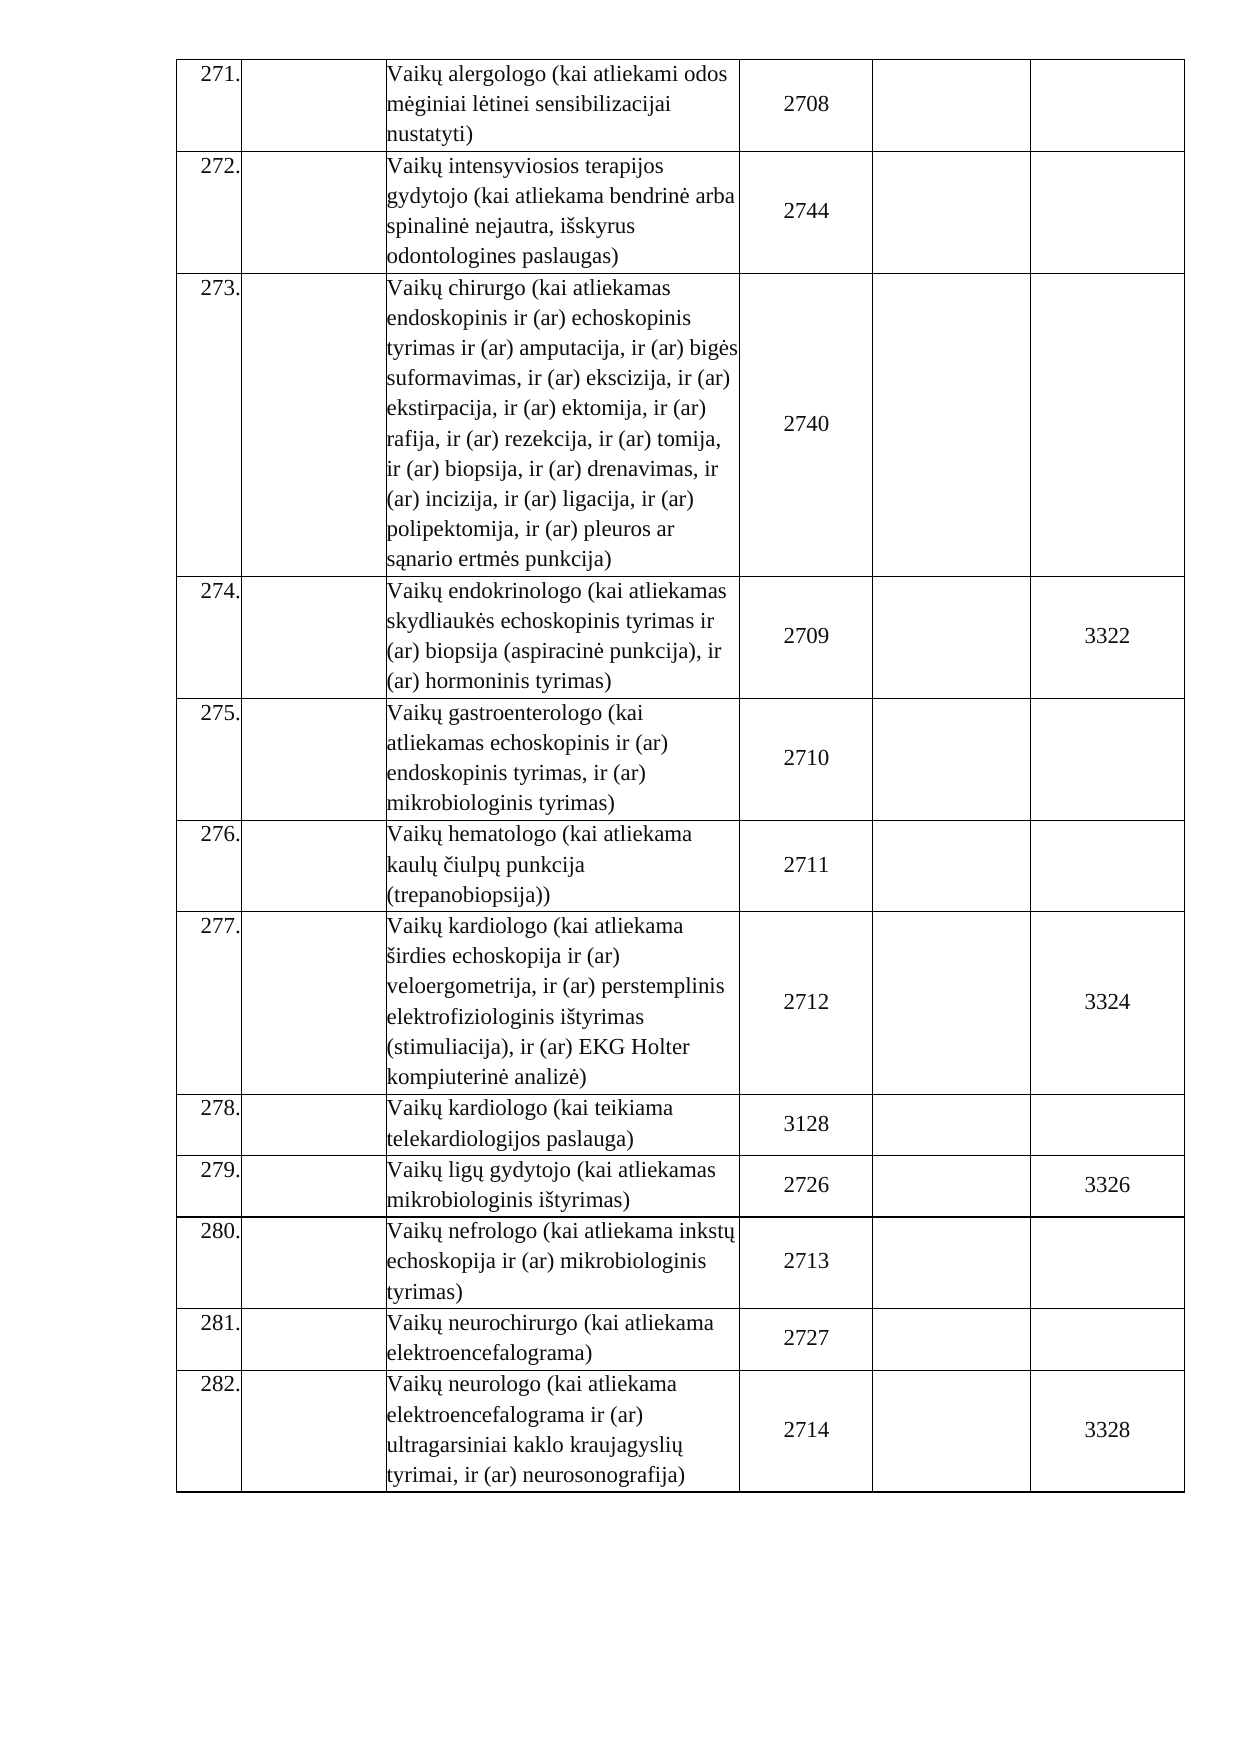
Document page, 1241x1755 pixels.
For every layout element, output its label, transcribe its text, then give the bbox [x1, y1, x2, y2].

table_cell 277. 4. [177, 912, 241, 1093]
table_cell [1208, 1094, 1213, 1155]
table_cell [1208, 59, 1213, 151]
table_cell [873, 1156, 1030, 1216]
table_cell [242, 1156, 386, 1216]
table_cell [1230, 151, 1240, 273]
table_cell [1203, 1094, 1208, 1155]
table_cell [1230, 1308, 1240, 1369]
table_cell [1203, 698, 1208, 819]
table_cell [1185, 1216, 1203, 1308]
table_cell [1230, 59, 1240, 151]
table_cell [1230, 698, 1240, 819]
table_cell [242, 1371, 386, 1491]
table_cell 281. [177, 1309, 241, 1369]
table_cell [1203, 820, 1208, 911]
table_cell [1203, 1216, 1208, 1308]
table_cell 2727 [740, 1309, 872, 1369]
table_cell [1031, 274, 1184, 576]
table_cell [873, 60, 1030, 151]
table_cell [1203, 1308, 1208, 1369]
table_cell [1031, 60, 1184, 151]
table_cell [873, 274, 1030, 576]
table_cell 273. 55. [177, 274, 241, 576]
table_cell Vaikų gastroenterologo (kai atliekamas echoskopinis ir (ar) endoskopinis tyrimas, ir (ar) mikrobiologinis tyrimas) [387, 699, 739, 819]
table_cell [1208, 1216, 1213, 1308]
table_cell [242, 912, 386, 1093]
table_cell [1213, 576, 1230, 698]
table_cell 2712 [740, 912, 872, 1093]
table_cell [242, 1095, 386, 1155]
table_cell [1230, 1155, 1240, 1216]
table_cell 282. [177, 1371, 241, 1491]
table_cell [1203, 1370, 1208, 1491]
table_cell Vaikų kardiologo (kai atliekama širdies echoskopija ir (ar) veloergometrija, ir (ar) perstemplinis elektrofiziologinis ištyrimas (stimuliacija), ir (ar) EKG Holter kompiuterinė analizė) [387, 912, 739, 1093]
table_cell 2744 [740, 152, 872, 273]
table_cell Vaikų endokrinologo (kai atliekamas skydliaukės echoskopinis tyrimas ir (ar) biopsija (aspiracinė punkcija), ir (ar) hormoninis tyrimas) [387, 577, 739, 698]
table_cell [1203, 59, 1208, 151]
table_cell [873, 577, 1030, 698]
table_cell Vaikų intensyviosios terapijos gydytojo (kai atliekama bendrinė arba spinalinė nejautra, išskyrus odontologines paslaugas) [387, 152, 739, 273]
table_cell [1203, 151, 1208, 273]
table_cell [1213, 59, 1230, 151]
table_cell [1230, 911, 1240, 1093]
table_cell [1213, 820, 1230, 911]
table_cell [1185, 151, 1203, 273]
table_cell [873, 699, 1030, 819]
table_cell [1208, 1308, 1213, 1369]
table_cell [1185, 1308, 1203, 1369]
table_cell 2708 [740, 60, 872, 151]
table_cell [1208, 1370, 1213, 1491]
table_cell [1213, 1370, 1230, 1491]
table_cell [1208, 820, 1213, 911]
table_cell [242, 699, 386, 819]
table_cell [1213, 698, 1230, 819]
table_cell [873, 1095, 1030, 1155]
table_cell 2740 [740, 274, 872, 576]
table_cell 2709 [740, 577, 872, 698]
table_cell [242, 1309, 386, 1369]
table_cell [1208, 698, 1213, 819]
table_cell [1031, 152, 1184, 273]
table_cell 274. 57. [177, 577, 241, 698]
table_cell 272. 2 [177, 152, 241, 273]
table_cell 3328 [1031, 1371, 1184, 1491]
table_cell [873, 912, 1030, 1093]
table_cell [1208, 576, 1213, 698]
table_cell [242, 60, 386, 151]
table_cell [1213, 911, 1230, 1093]
table_cell 271. 2 [177, 60, 241, 151]
table_cell [1185, 59, 1203, 151]
table_cell [1185, 820, 1203, 911]
table_cell [1203, 911, 1208, 1093]
table_cell [1213, 1155, 1230, 1216]
table_cell 2711 [740, 821, 872, 911]
table_cell 279. [177, 1156, 241, 1216]
table_cell [1208, 911, 1213, 1093]
table_cell [1230, 1370, 1240, 1491]
table_cell [242, 577, 386, 698]
table_cell 278. [177, 1095, 241, 1155]
table_cell 275. . [177, 699, 241, 819]
table_cell [242, 821, 386, 911]
table_cell [1203, 576, 1208, 698]
table_cell [1230, 1216, 1240, 1308]
table_cell [1213, 273, 1230, 576]
table_cell 3322 [1031, 577, 1184, 698]
table_cell [1230, 273, 1240, 576]
table_cell 3128 [740, 1095, 872, 1155]
table_cell [1185, 1155, 1203, 1216]
table_cell [1213, 1308, 1230, 1369]
table_cell [1185, 911, 1203, 1093]
table_cell 3324 [1031, 912, 1184, 1093]
table_cell [1185, 1370, 1203, 1491]
table_cell Vaikų hematologo (kai atliekama kaulų čiulpų punkcija (trepanobiopsija)) [387, 821, 739, 911]
table_cell Vaikų neurologo (kai atliekama elektroencefalograma ir (ar) ultragarsiniai kaklo kraujagyslių tyrimai, ir (ar) neurosonografija) [387, 1371, 739, 1491]
table_cell Vaikų chirurgo (kai atliekamas endoskopinis ir (ar) echoskopinis tyrimas ir (ar) amputacija, ir (ar) bigės suformavimas, ir (ar) ekscizija, ir (ar) ekstirpacija, ir (ar) ektomija, ir (ar) rafija, ir (ar) rezekcija, ir (ar) tomija, ir (ar) biopsija, ir (ar) drenavimas, ir (ar) incizija, ir (ar) ligacija, ir (ar) polipektomija, ir (ar) pleuros ar sąnario ertmės punkcija) [387, 274, 739, 576]
table_cell 2714 [740, 1371, 872, 1491]
table_cell 276. [177, 821, 241, 911]
table_cell 280. [177, 1218, 241, 1308]
table_cell [1230, 1094, 1240, 1155]
table_cell [1031, 1095, 1184, 1155]
table_cell [1208, 1155, 1213, 1216]
table_cell [242, 274, 386, 576]
table_cell [1185, 1094, 1203, 1155]
table_cell [242, 1218, 386, 1308]
table_cell 2710 [740, 699, 872, 819]
table_cell Vaikų alergologo (kai atliekami odos mėginiai lėtinei sensibilizacijai nustatyti) [387, 60, 739, 151]
table_cell [873, 821, 1030, 911]
table_cell 2726 [740, 1156, 872, 1216]
table_cell [1185, 698, 1203, 819]
table_cell Vaikų nefrologo (kai atliekama inkstų echoskopija ir (ar) mikrobiologinis tyrimas) [387, 1218, 739, 1308]
table_cell [1208, 151, 1213, 273]
table_cell 3326 [1031, 1156, 1184, 1216]
table_cell [1203, 1155, 1208, 1216]
table_cell [1031, 699, 1184, 819]
table_cell [1031, 1218, 1184, 1308]
table_cell [1203, 273, 1208, 576]
table_cell [1213, 1216, 1230, 1308]
table_cell [1230, 576, 1240, 698]
table_cell [1213, 151, 1230, 273]
table_cell [873, 1309, 1030, 1369]
table_cell [873, 152, 1030, 273]
table_cell [873, 1218, 1030, 1308]
table_cell [1185, 576, 1203, 698]
table_cell [873, 1371, 1030, 1491]
table_cell [1031, 821, 1184, 911]
table_cell [242, 152, 386, 273]
table_cell Vaikų kardiologo (kai teikiama telekardiologijos paslauga) [387, 1095, 739, 1155]
table_cell [1213, 1094, 1230, 1155]
table_cell [1208, 273, 1213, 576]
table_cell [1185, 273, 1203, 576]
table_cell Vaikų ligų gydytojo (kai atliekamas mikrobiologinis ištyrimas) [387, 1156, 739, 1216]
table_cell [1031, 1309, 1184, 1369]
table_cell [1230, 820, 1240, 911]
table_cell Vaikų neurochirurgo (kai atliekama elektroencefalograma) [387, 1309, 739, 1369]
table_cell 2713 [740, 1218, 872, 1308]
